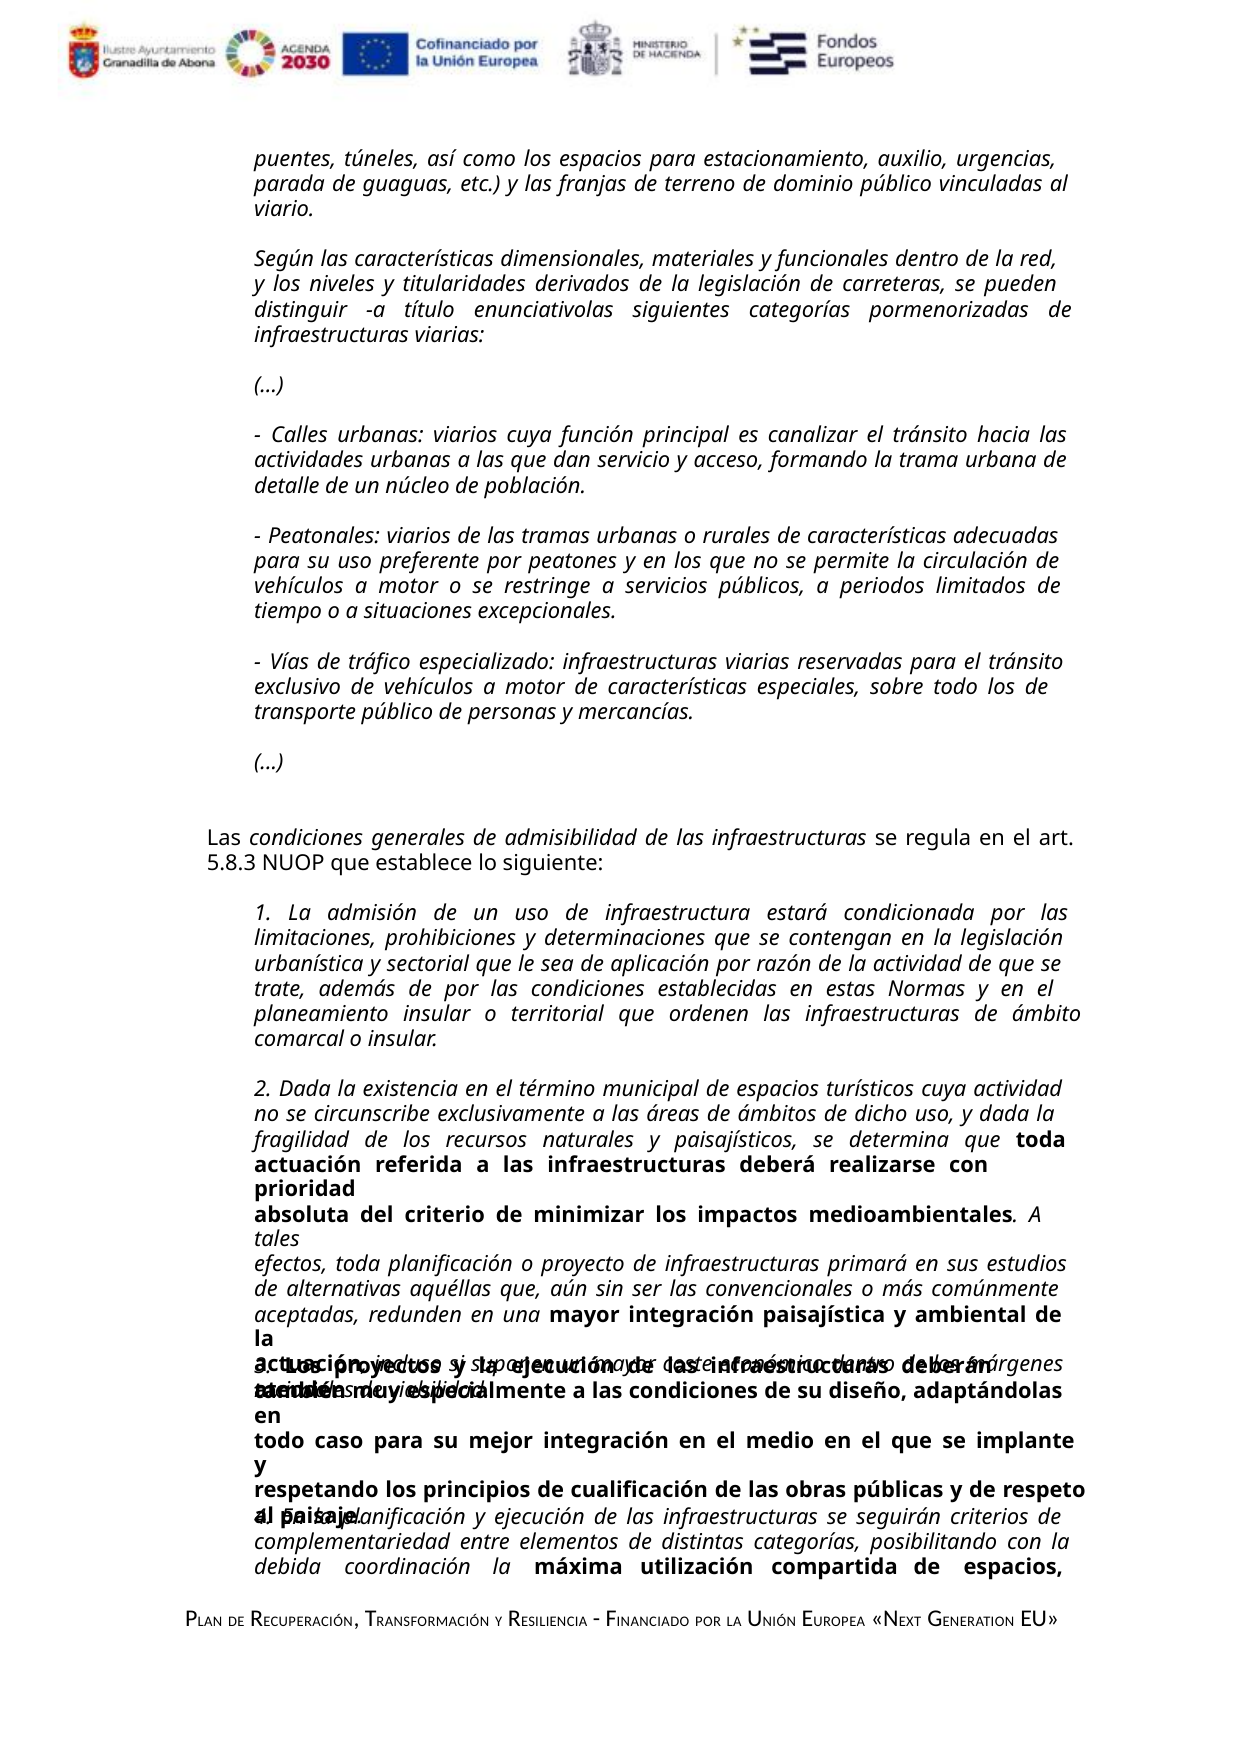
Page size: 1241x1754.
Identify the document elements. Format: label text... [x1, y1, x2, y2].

text aceptadas, redunden en una mayor integración paisajística y ambiental de la [254, 1302, 1088, 1351]
text 1. La admisión de un uso de infraestructura estará condicionada por las [254, 901, 1088, 926]
text - [254, 423, 271, 448]
text fragilidad de los recursos naturales y paisajísticos, se determina que toda [254, 1127, 1088, 1152]
text - [254, 649, 269, 674]
text debida [254, 1555, 332, 1579]
text coordinación [344, 1555, 487, 1579]
text detalle de un núcleo de población. [254, 473, 1088, 498]
text espacios, [963, 1555, 1078, 1579]
text de [913, 1555, 945, 1579]
text y los niveles y titularidades derivados de la legislación de carreteras, se pueden [254, 272, 1088, 297]
text complementariedad entre elementos de distintas categorías, posibilitando con la [254, 1530, 1088, 1554]
text PLAN DE RECUPERACIÓN, TRANSFORMACIÓN Y RESILIENCIA - FINANCIADO POR LA UNIÓN EUROPEA «NEXT GENERATION EU» [185, 1604, 1083, 1632]
text (…) [254, 373, 303, 397]
text planeamiento insular o territorial que ordenen las infraestructuras de ámbito [254, 1002, 1088, 1026]
text efectos, toda planificación o proyecto de infraestructuras primará en sus estudios [254, 1252, 1088, 1277]
text parada de guaguas, etc.) y las franjas de terreno de dominio público vinculadas al [254, 172, 1088, 196]
text 5.8.3 NUOP que establece lo siguiente: [207, 851, 614, 875]
text - [254, 524, 268, 548]
text vehículos a motor o se restringe a servicios públicos, a periodos limitados de [254, 574, 1088, 599]
text exclusivo de vehículos a motor de características especiales, sobre todo los de [254, 675, 1088, 699]
text 4. En la planificación y ejecución de las infraestructuras se seguirán criterios de [254, 1505, 1088, 1529]
text distinguir -a título enunciativolas siguientes categorías pormenorizadas de [254, 297, 1088, 322]
text máxima [534, 1555, 628, 1579]
text transporte público de personas y mercancías. [254, 700, 1088, 724]
text de alternativas aquéllas que, aún sin ser las convencionales o más comúnmente [254, 1277, 1088, 1302]
text (...) [254, 750, 299, 774]
text absoluta del criterio de minimizar los impactos medioambientales. A tales [254, 1202, 1088, 1251]
text Peatonales: viarios de las tramas urbanas o rurales de características adecuadas [268, 524, 1088, 548]
text trate, además de por las condiciones establecidas en estas Normas y en el [254, 977, 1088, 1001]
text actividades urbanas a las que dan servicio y acceso, formando la trama urbana de [254, 448, 1088, 473]
text 2. Dada la existencia en el término municipal de espacios turísticos cuya actividad [254, 1077, 1088, 1102]
text para su uso preferente por peatones y en los que no se permite la circulación de [254, 549, 1088, 573]
text viario. [254, 197, 1088, 221]
text Según las características dimensionales, materiales y funcionales dentro de la red, [254, 247, 1088, 272]
text tiempo o a situaciones excepcionales. [254, 599, 1088, 624]
text la [492, 1555, 522, 1579]
text también muy especialmente a las condiciones de su diseño, adaptándolas en [254, 1379, 1088, 1428]
text utilización [640, 1555, 763, 1579]
text actuación referida a las infraestructuras deberá realizarse con prioridad [254, 1153, 1088, 1202]
text no se circunscribe exclusivamente a las áreas de ámbitos de dicho uso, y dada la [254, 1102, 1088, 1127]
text Las condiciones generales de admisibilidad de las infraestructuras se regula en el art. [207, 826, 1088, 850]
text comarcal o insular. [254, 1027, 1088, 1052]
text infraestructuras viarias: [254, 323, 1088, 347]
text puentes, túneles, así como los espacios para estacionamiento, auxilio, urgencias, [254, 146, 1088, 171]
text Vías de tráfico especializado: infraestructuras viarias reservadas para el tránsito [269, 649, 1088, 674]
text todo caso para su mejor integración en el medio en el que se implante y [254, 1429, 1088, 1478]
text compartida [771, 1555, 907, 1579]
text respetando los principios de cualificación de las obras públicas y de respeto [254, 1478, 1088, 1503]
text Calles urbanas: viarios cuya función principal es canalizar el tránsito hacia las [271, 423, 1088, 448]
text urbanística y sectorial que le sea de aplicación por razón de la actividad de que se [254, 951, 1088, 976]
text limitaciones, prohibiciones y determinaciones que se contengan en la legislación [254, 926, 1088, 951]
text 3. Los proyectos y la ejecución de las infraestructuras deberán atender [254, 1354, 1088, 1379]
